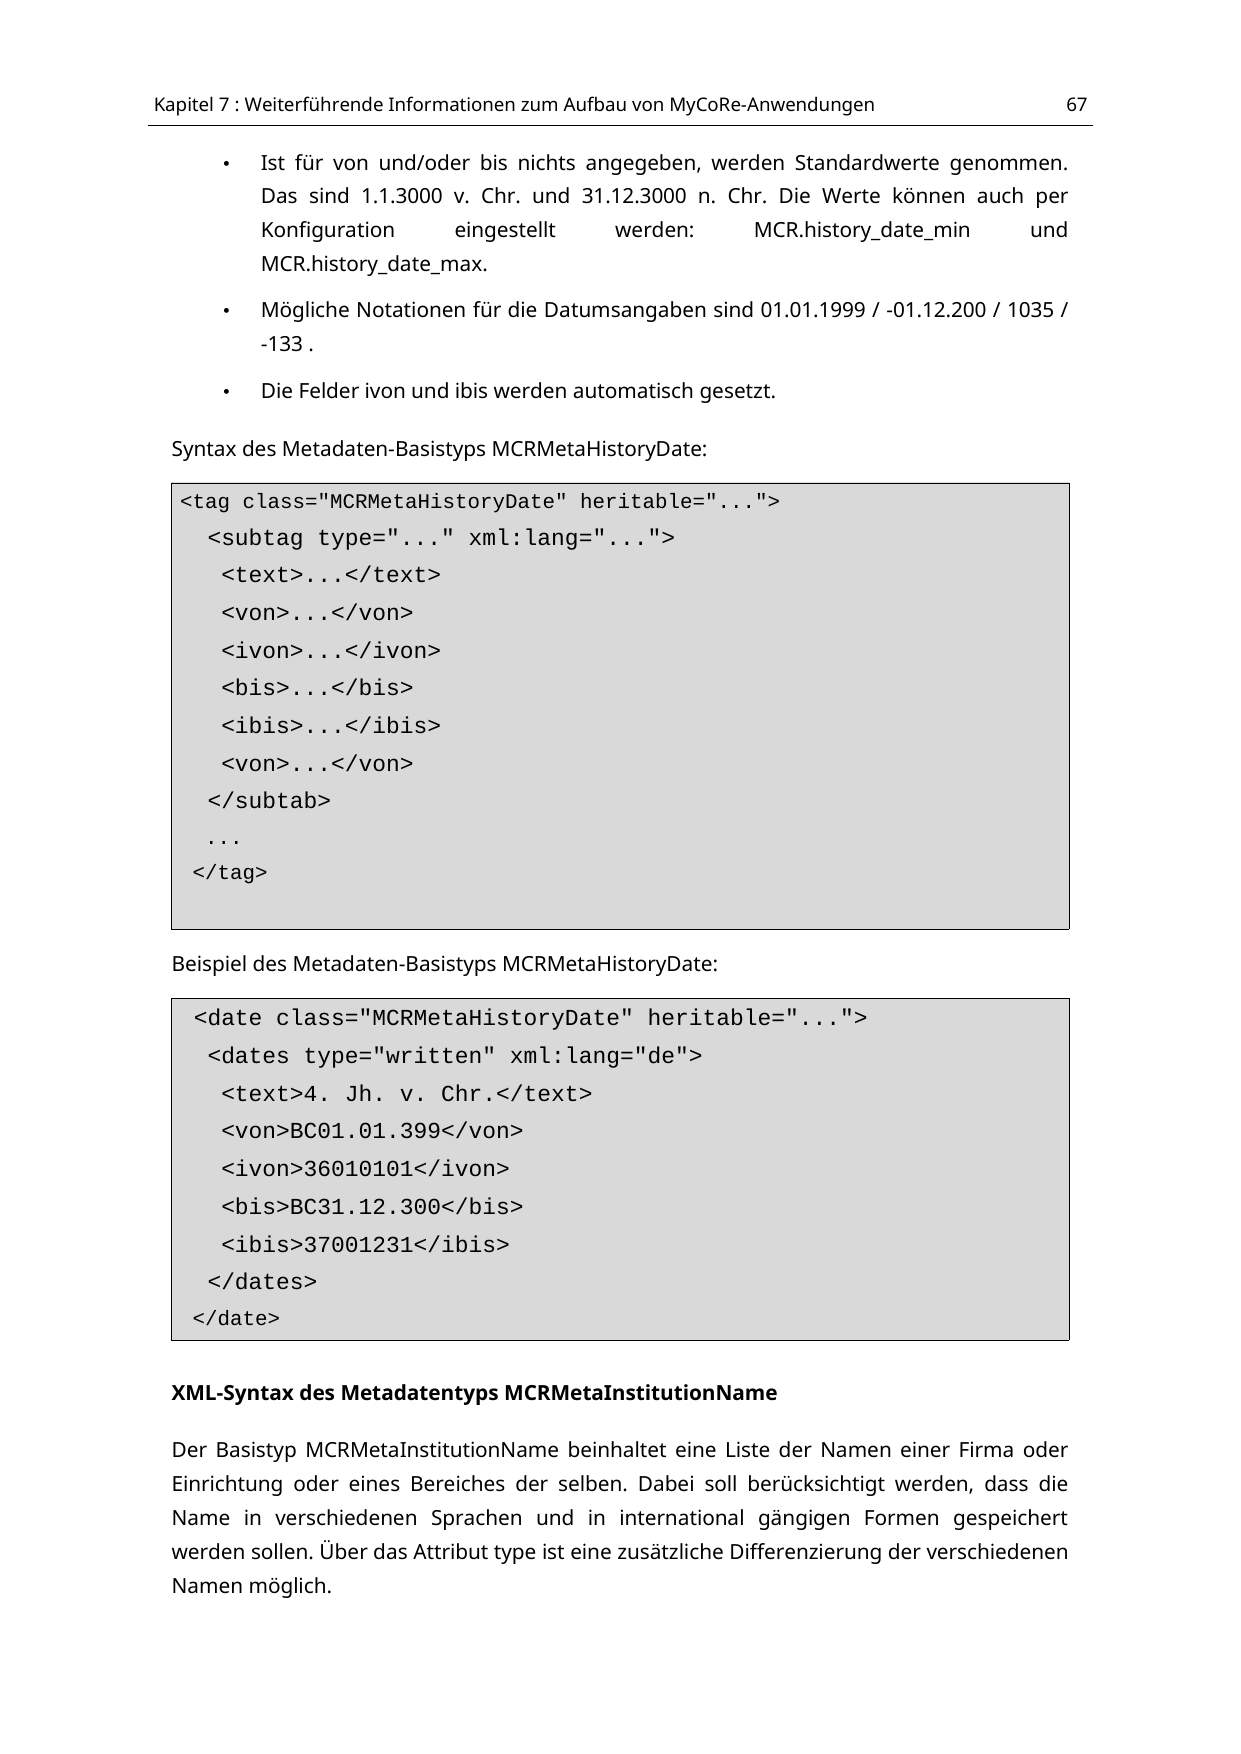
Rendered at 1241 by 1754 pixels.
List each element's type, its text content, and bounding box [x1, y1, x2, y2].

text <von>BC01.01.399</von> [172, 1111, 1069, 1146]
subtitle XML-Syntax des Metadatentyps MCRMetaInstitutionName [171, 1378, 1092, 1406]
list Die Felder ivon und ibis werden automatisch gesetzt. [185, 376, 1069, 404]
text Beispiel des Metadaten-Basistyps MCRMetaHistoryDate: [171, 949, 1069, 978]
text <von>...</von> [172, 744, 1069, 778]
text <date class="MCRMetaHistoryDate" heritable="..."> [172, 999, 1069, 1033]
text Der Basistyp MCRMetaInstitutionName beinhaltet eine Liste der Namen einer Firma oder Einrichtung oder eines Bereiches der selben. Dabei soll berücksichtigt werden, dass die Name in verschiedenen Sprachen und in international gängigen Formen gespeichert werden sollen. Über das Attribut type ist eine zusätzliche Differenzierung der verschiedenen Namen möglich. [171, 1435, 1069, 1599]
text <bis>...</bis> [172, 668, 1069, 703]
text <text>...</text> [172, 555, 1069, 590]
text <text>4. Jh. v. Chr.</text> [172, 1073, 1069, 1108]
text <von>...</von> [172, 593, 1069, 627]
text </dates> [172, 1262, 1069, 1297]
text </tag> [172, 854, 1069, 886]
text Syntax des Metadaten-Basistyps MCRMetaHistoryDate: [171, 434, 1069, 462]
text <ivon>...</ivon> [172, 631, 1069, 665]
list Ist für von und/oder bis nichts angegeben, werden Standardwerte genommen. Das sind 1.1.3000 v. Chr. und 31.12.3000 n. Chr. Die Werte können auch per Konfiguration eingestellt werden: MCR.history_date_min und MCR.history_date_max. [185, 148, 1069, 277]
list Mögliche Notationen für die Datumsangaben sind 01.01.1999 / -01.12.200 / 1035 / -133 . [185, 296, 1069, 358]
text </date> [172, 1300, 1069, 1340]
text <subtag type="..." xml:lang="..."> [172, 517, 1069, 552]
text <tag class="MCRMetaHistoryDate" heritable="..."> [172, 484, 1069, 514]
text </subtab> [172, 781, 1069, 816]
text <ibis>37001231</ibis> [172, 1224, 1069, 1259]
text ... [172, 819, 1069, 851]
text <ivon>36010101</ivon> [172, 1149, 1069, 1183]
text <bis>BC31.12.300</bis> [172, 1187, 1069, 1221]
text <dates type="written" xml:lang="de"> [172, 1036, 1069, 1070]
text <ibis>...</ibis> [172, 706, 1069, 741]
